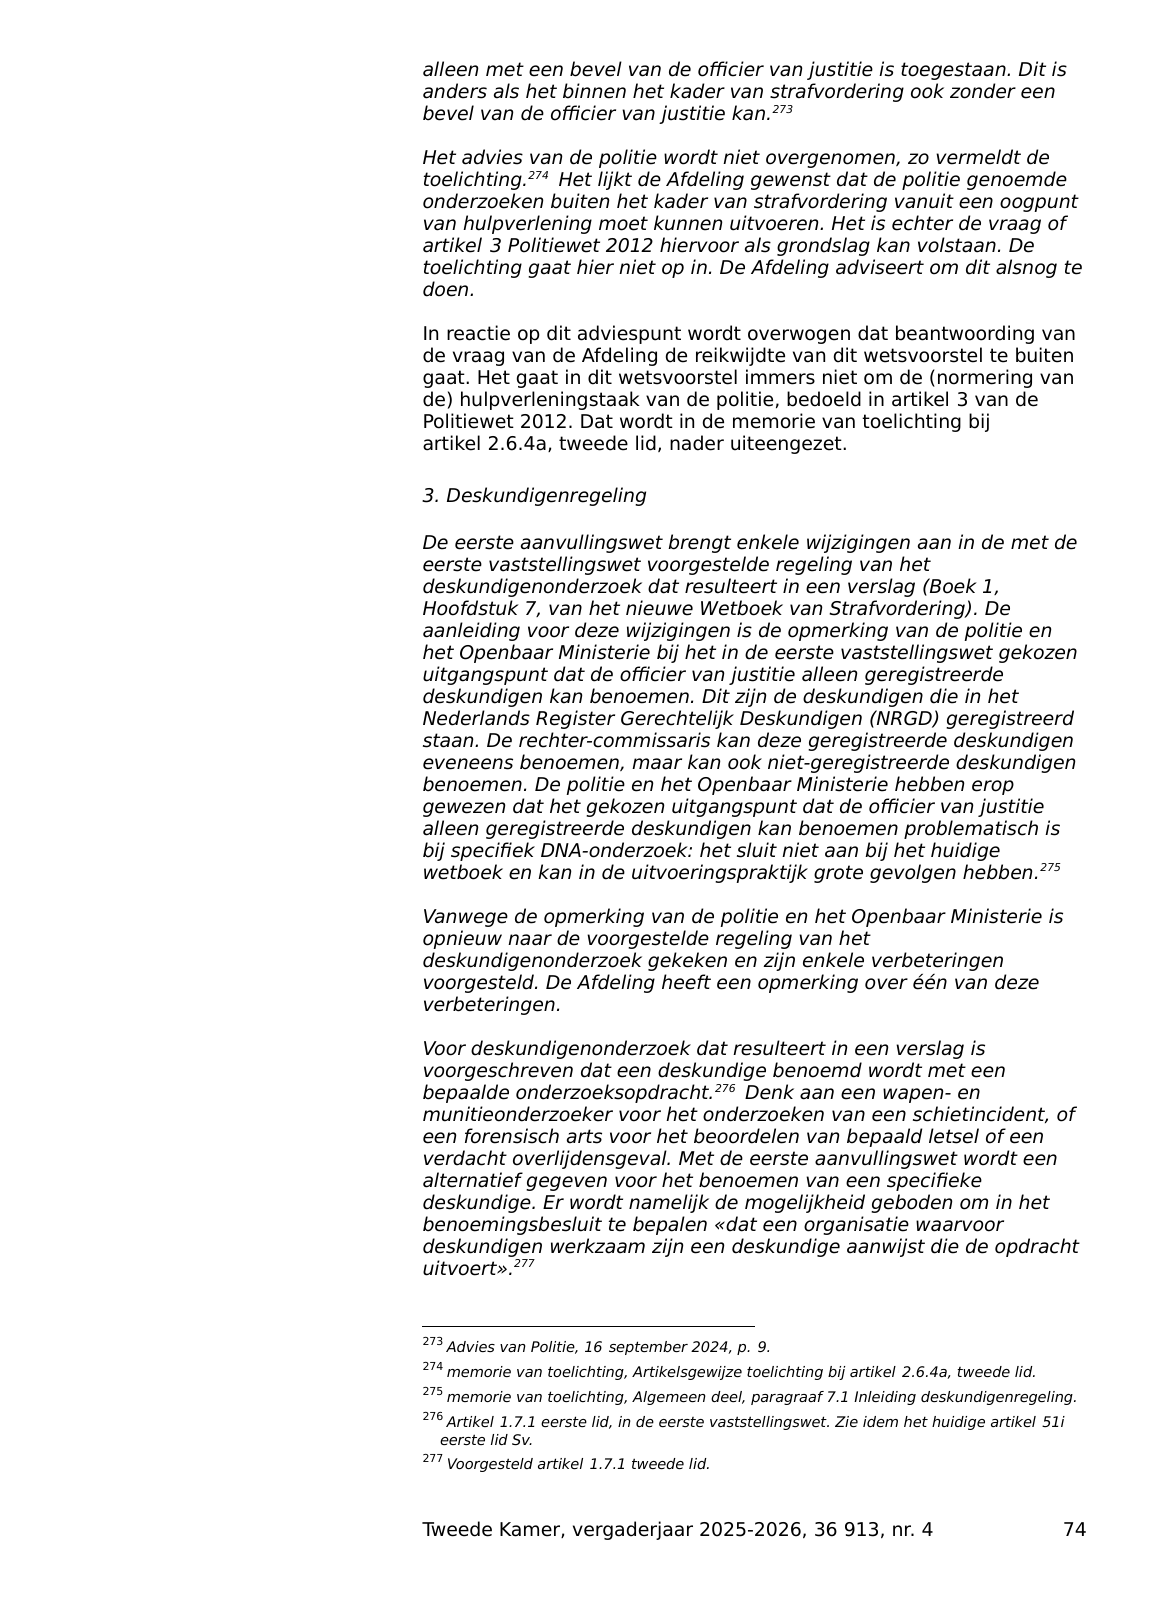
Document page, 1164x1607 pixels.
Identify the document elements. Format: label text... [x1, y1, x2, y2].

text Het advies van de politie wordt niet overgenomen, zo vermeldt de toelichting. Het lijkt de Afdeling gewenst dat de politie genoemde onderzoeken buiten het kader van strafvordering vanuit een oogpunt van hulpverlening moet kunnen uitvoeren. Het is echter de vraag of artikel 3 Politiewet 2012 hiervoor als grondslag kan volstaan. De toelichting gaat hier niet op in. De Afdeling adviseert om dit alsnog te doen. [422, 147, 1087, 301]
text Vanwege de opmerking van de politie en het Openbaar Ministerie is opnieuw naar de voorgestelde regeling van het deskundigenonderzoek gekeken en zijn enkele verbeteringen voorgesteld. De Afdeling heeft een opmerking over één van deze verbeteringen. [422, 906, 1087, 1016]
text In reactie op dit adviespunt wordt overwogen dat beantwoording van de vraag van de Afdeling de reikwijdte van dit wetsvoorstel te buiten gaat. Het gaat in dit wetsvoorstel immers niet om de (normering van de) hulpverleningstaak van de politie, bedoeld in artikel 3 van de Politiewet 2012. Dat wordt in de memorie van toelichting bij artikel 2.6.4a, tweede lid, nader uiteengezet. [422, 323, 1087, 455]
text Voorgesteld artikel 1.7.1 tweede lid. [422, 1452, 1087, 1474]
text Voor deskundigenonderzoek dat resulteert in een verslag is voorgeschreven dat een deskundige benoemd wordt met een bepaalde onderzoeksopdracht. Denk aan een wapen- en munitieonderzoeker voor het onderzoeken van een schietincident, of een forensisch arts voor het beoordelen van bepaald letsel of een verdacht overlijdensgeval. Met de eerste aanvullingswet wordt een alternatief gegeven voor het benoemen van een specifieke deskundige. Er wordt namelijk de mogelijkheid geboden om in het benoemingsbesluit te bepalen «dat een organisatie waarvoor deskundigen werkzaam zijn een deskundige aanwijst die de opdracht uitvoert». [422, 1038, 1087, 1280]
text memorie van toelichting, Algemeen deel, paragraaf 7.1 Inleiding deskundigenregeling. [422, 1385, 1087, 1407]
subtitle 3. Deskundigenregeling [422, 485, 1087, 507]
text alleen met een bevel van de officier van justitie is toegestaan. Dit is anders als het binnen het kader van strafvordering ook zonder een bevel van de officier van justitie kan. [422, 59, 1087, 125]
text memorie van toelichting, Artikelsgewijze toelichting bij artikel 2.6.4a, tweede lid. [422, 1360, 1087, 1382]
text Artikel 1.7.1 eerste lid, in de eerste vaststellingswet. Zie idem het huidige artikel 51i eerste lid Sv. [422, 1410, 1087, 1449]
text De eerste aanvullingswet brengt enkele wijzigingen aan in de met de eerste vaststellingswet voorgestelde regeling van het deskundigenonderzoek dat resulteert in een verslag (Boek 1, Hoofdstuk 7, van het nieuwe Wetboek van Strafvordering). De aanleiding voor deze wijzigingen is de opmerking van de politie en het Openbaar Ministerie bij het in de eerste vaststellingswet gekozen uitgangspunt dat de officier van justitie alleen geregistreerde deskundigen kan benoemen. Dit zijn de deskundigen die in het Nederlands Register Gerechtelijk Deskundigen (NRGD) geregistreerd staan. De rechter-commissaris kan deze geregistreerde deskundigen eveneens benoemen, maar kan ook niet-geregistreerde deskundigen benoemen. De politie en het Openbaar Ministerie hebben erop gewezen dat het gekozen uitgangspunt dat de officier van justitie alleen geregistreerde deskundigen kan benoemen problematisch is bij specifiek DNA-onderzoek: het sluit niet aan bij het huidige wetboek en kan in de uitvoeringspraktijk grote gevolgen hebben. [422, 532, 1087, 884]
text Advies van Politie, 16 september 2024, p. 9. [422, 1335, 1087, 1357]
